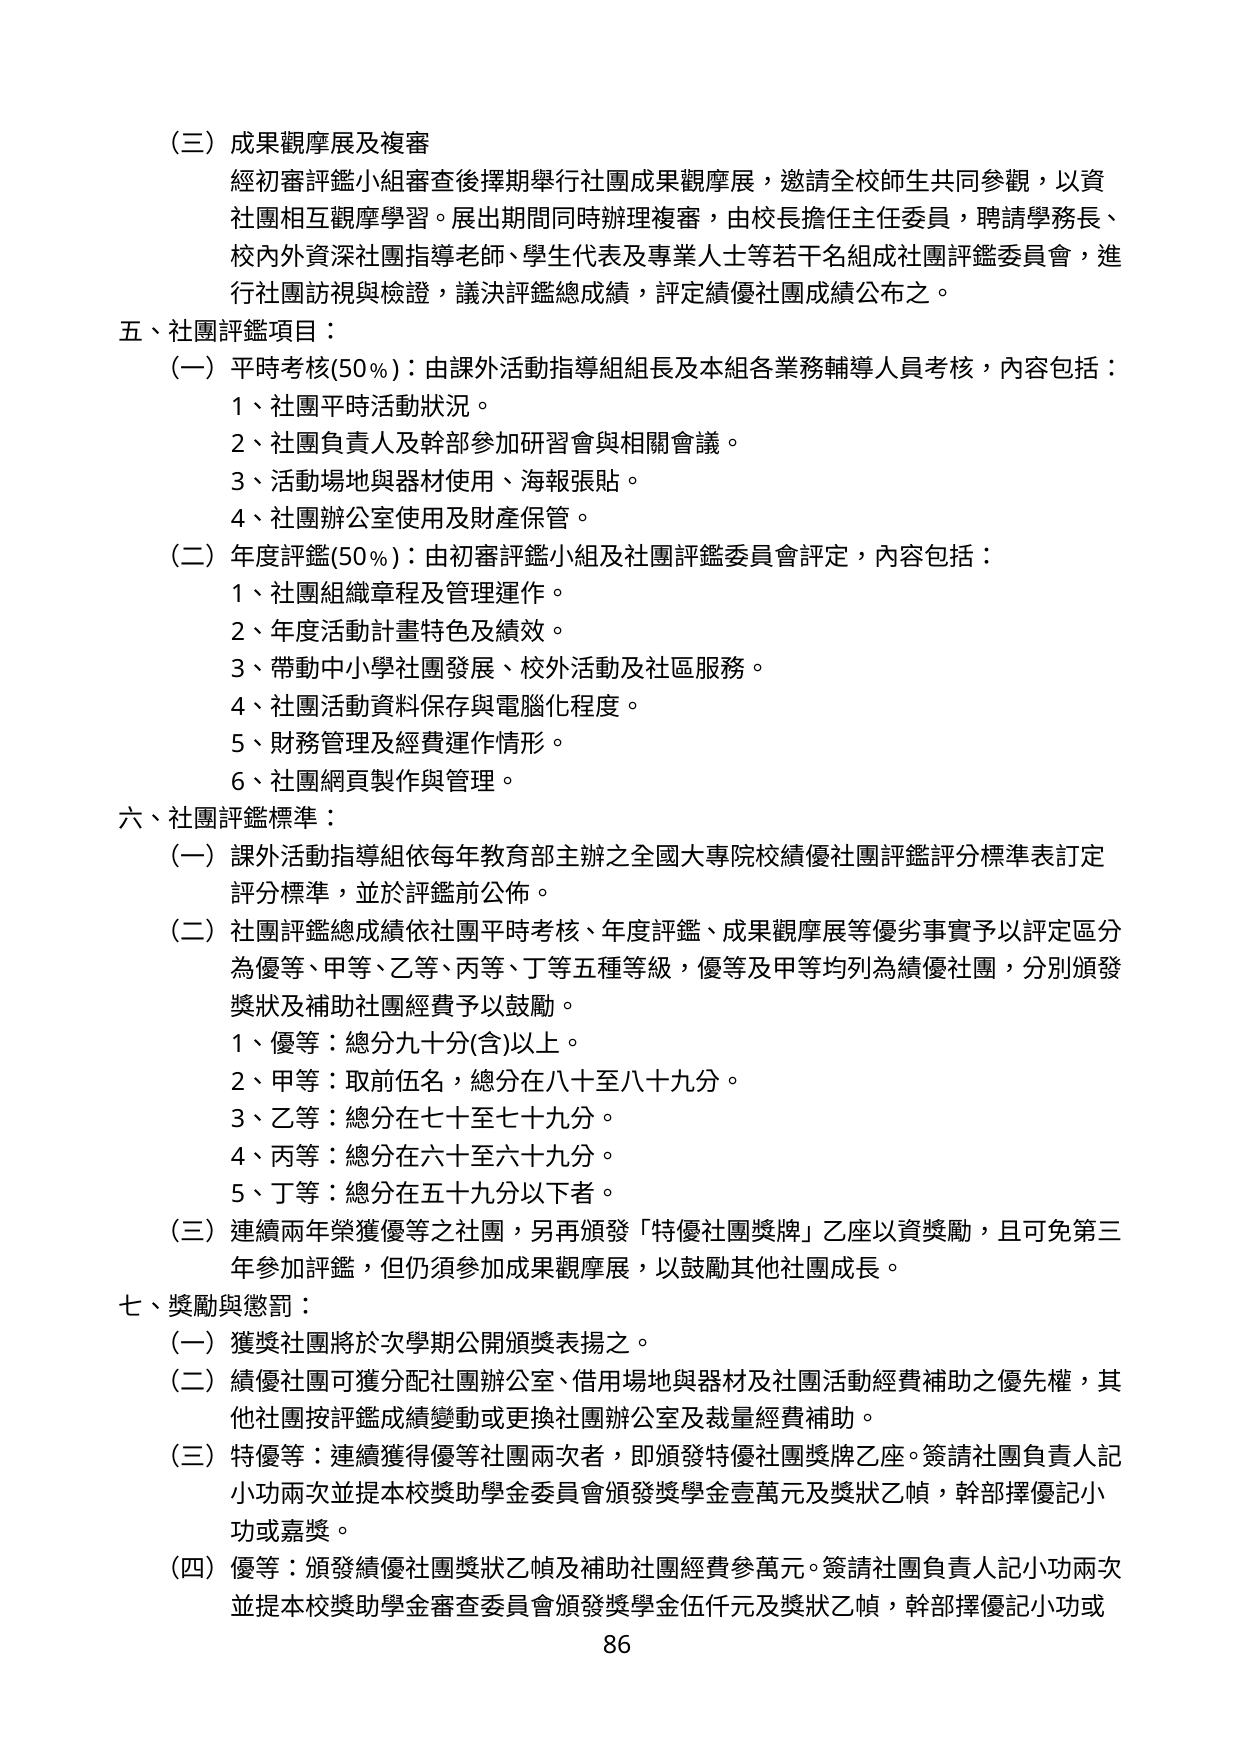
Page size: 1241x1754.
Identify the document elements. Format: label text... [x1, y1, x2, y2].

text 五、社團評鑑項目： [118, 310, 1122, 348]
text 4、社團活動資料保存與電腦化程度。 [231, 685, 1122, 723]
text （二）年度評鑑(50﹪)：由初審評鑑小組及社團評鑑委員會評定，內容包括： [156, 535, 1122, 573]
text （四）優等：頒發績優社團獎狀乙幀及補助社團經費參萬元。簽請社團負責人記小功兩次並提本校獎助學金審查委員會頒發獎學金伍仟元及獎狀乙幀，幹部擇優記小功或 [156, 1548, 1122, 1623]
text 2、甲等：取前伍名，總分在八十至八十九分。 [231, 1060, 1122, 1098]
text 4、社團辦公室使用及財產保管。 [231, 498, 1122, 535]
text 4、丙等：總分在六十至六十九分。 [231, 1135, 1122, 1173]
text （三）特優等：連續獲得優等社團兩次者，即頒發特優社團獎牌乙座。簽請社團負責人記小功兩次並提本校獎助學金委員會頒發獎學金壹萬元及獎狀乙幀，幹部擇優記小功或嘉獎。 [156, 1435, 1122, 1548]
text （一）平時考核(50﹪)：由課外活動指導組組長及本組各業務輔導人員考核，內容包括： [156, 348, 1122, 385]
text 1、社團組織章程及管理運作。 [231, 573, 1122, 610]
text 2、社團負責人及幹部參加研習會與相關會議。 [231, 423, 1122, 460]
text （一）獲獎社團將於次學期公開頒獎表揚之。 [156, 1323, 1122, 1360]
text （三）連續兩年榮獲優等之社團，另再頒發「特優社團獎牌」乙座以資獎勵，且可免第三年參加評鑑，但仍須參加成果觀摩展，以鼓勵其他社團成長。 [156, 1210, 1122, 1285]
text 3、乙等：總分在七十至七十九分。 [231, 1098, 1122, 1135]
text 2、年度活動計畫特色及績效。 [231, 610, 1122, 648]
text （三）成果觀摩展及複審 [156, 123, 1122, 160]
text 1、優等：總分九十分(含)以上。 [231, 1023, 1122, 1060]
text 3、帶動中小學社團發展、校外活動及社區服務。 [231, 648, 1122, 685]
text 5、丁等：總分在五十九分以下者。 [231, 1173, 1122, 1210]
text 經初審評鑑小組審查後擇期舉行社團成果觀摩展，邀請全校師生共同參觀，以資社團相互觀摩學習。展出期間同時辦理複審，由校長擔任主任委員，聘請學務長、校內外資深社團指導老師、學生代表及專業人士等若干名組成社團評鑑委員會，進行社團訪視與檢證，議決評鑑總成績，評定績優社團成績公布之。 [231, 160, 1122, 310]
text 七、獎勵與懲罰： [118, 1285, 1122, 1323]
text 3、活動場地與器材使用、海報張貼。 [231, 460, 1122, 498]
text （一）課外活動指導組依每年教育部主辦之全國大專院校績優社團評鑑評分標準表訂定評分標準，並於評鑑前公佈。 [156, 835, 1122, 910]
text 6、社團網頁製作與管理。 [231, 760, 1122, 798]
text （二）績優社團可獲分配社團辦公室、借用場地與器材及社團活動經費補助之優先權，其他社團按評鑑成績變動或更換社團辦公室及裁量經費補助。 [156, 1360, 1122, 1435]
text （二）社團評鑑總成績依社團平時考核、年度評鑑、成果觀摩展等優劣事實予以評定區分為優等、甲等、乙等、丙等、丁等五種等級，優等及甲等均列為績優社團，分別頒發獎狀及補助社團經費予以鼓勵。 [156, 910, 1122, 1023]
text 六、社團評鑑標準： [118, 798, 1122, 835]
text 1、社團平時活動狀況。 [231, 385, 1122, 423]
text 5、財務管理及經費運作情形。 [231, 723, 1122, 760]
